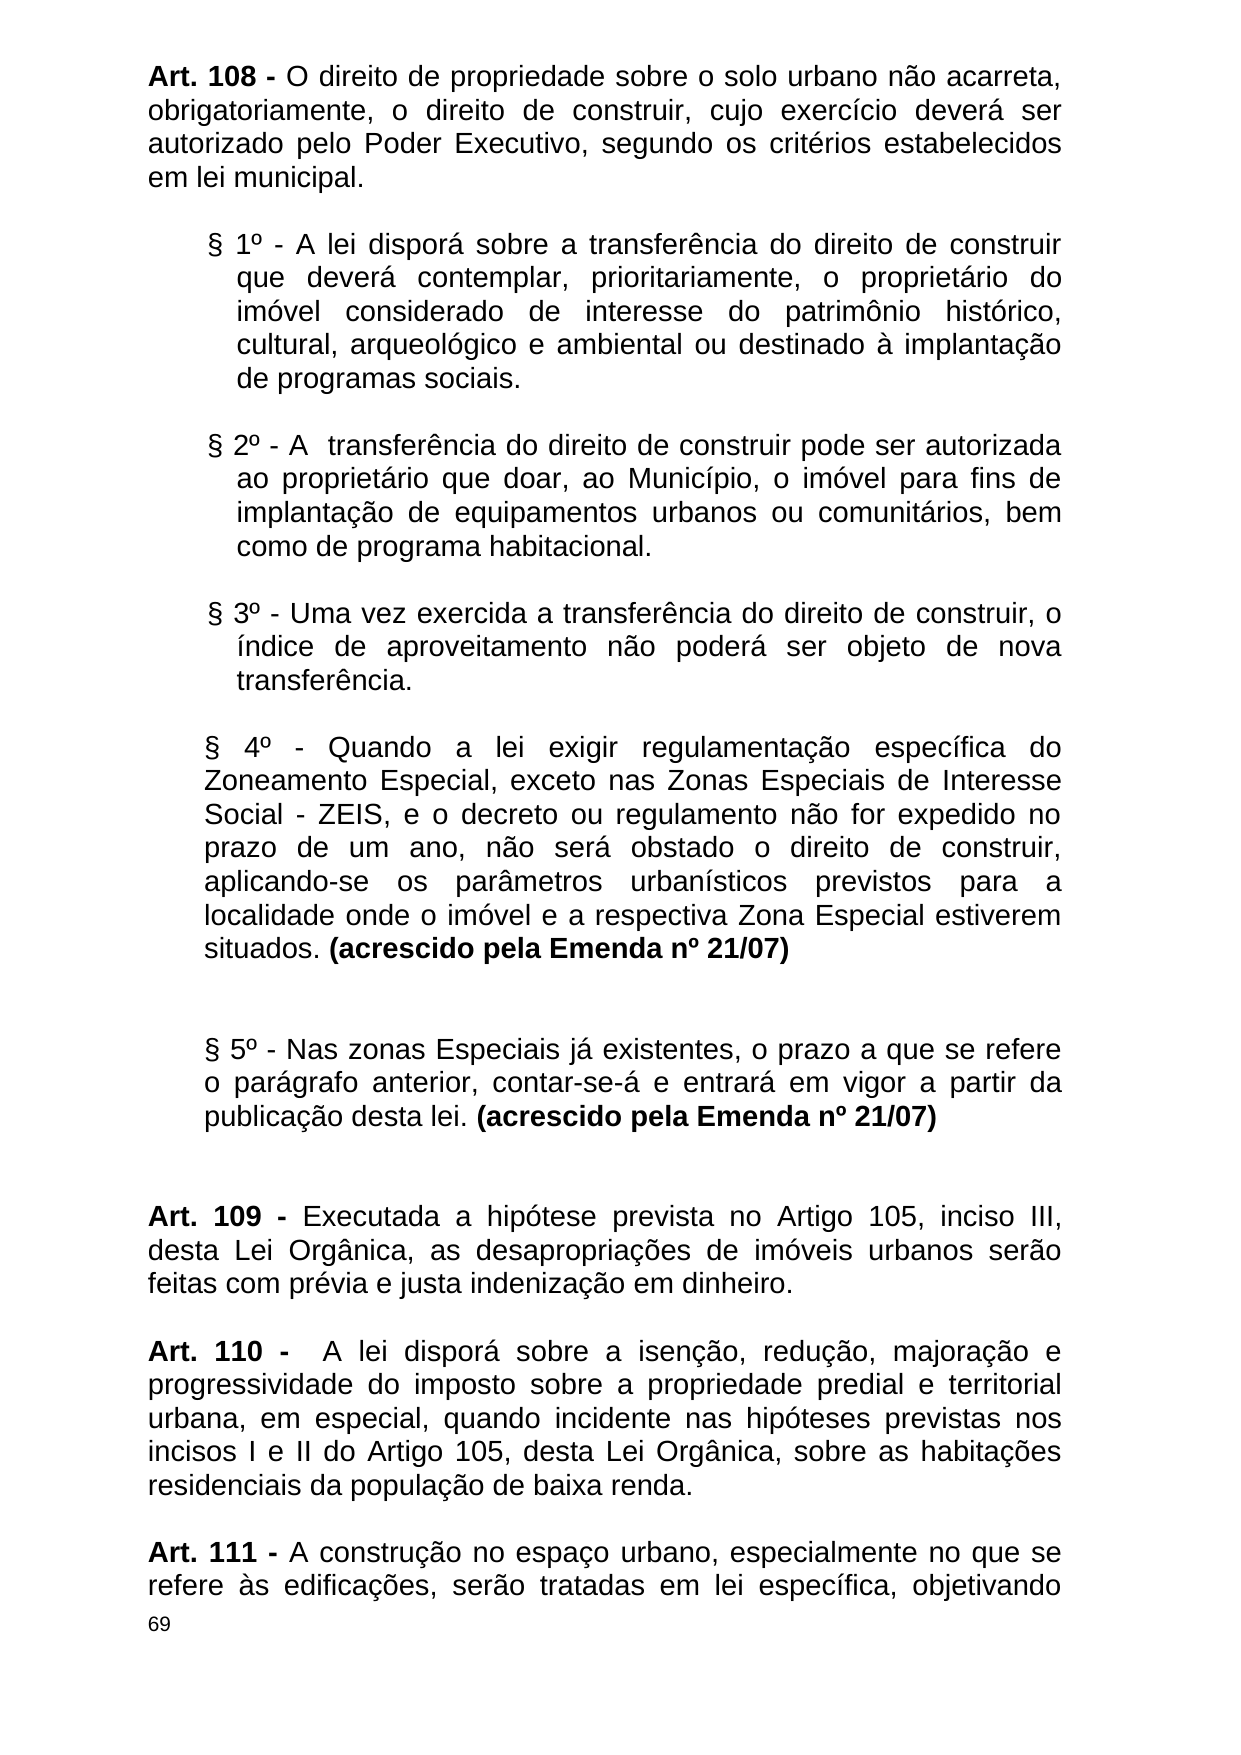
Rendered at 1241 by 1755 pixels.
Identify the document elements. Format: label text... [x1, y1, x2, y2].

text § 3º - Uma vez exercida a transferência do direito de construir, o índice de aproveitamento não poderá ser objeto de nova transferência. [207, 596, 1063, 696]
text Art. 109 - Executada a hipótese prevista no Artigo 105, inciso III, desta Lei Orgânica, as desapropriações de imóveis urbanos serão feitas com prévia e justa indenização em dinheiro. [148, 1199, 1063, 1300]
text § 1º - A lei disporá sobre a transferência do direito de construir que deverá contemplar, prioritariamente, o proprietário do imóvel considerado de interesse do patrimônio histórico, cultural, arqueológico e ambiental ou destinado à implantação de programas sociais. [207, 227, 1063, 394]
text § 5º - Nas zonas Especiais já existentes, o prazo a que se refere o parágrafo anterior, contar-se-á e entrará em vigor a partir da publicação desta lei. (acrescido pela Emenda nº 21/07) [204, 1032, 1063, 1132]
text § 4º - Quando a lei exigir regulamentação específica do Zoneamento Especial, exceto nas Zonas Especiais de Interesse Social - ZEIS, e o decreto ou regulamento não for expedido no prazo de um ano, não será obstado o direito de construir, aplicando-se os parâmetros urbanísticos previstos para a localidade onde o imóvel e a respectiva Zona Especial estiverem situados. (acrescido pela Emenda nº 21/07) [204, 730, 1063, 965]
text Art. 110 - A lei disporá sobre a isenção, redução, majoração e progressividade do imposto sobre a propriedade predial e territorial urbana, em especial, quando incidente nas hipóteses previstas nos incisos I e II do Artigo 105, desta Lei Orgânica, sobre as habitações residenciais da população de baixa renda. [148, 1334, 1063, 1501]
text Art. 111 - A construção no espaço urbano, especialmente no que se refere às edificações, serão tratadas em lei específica, objetivando [148, 1535, 1063, 1602]
text Art. 108 - O direito de propriedade sobre o solo urbano não acarreta, obrigatoriamente, o direito de construir, cujo exercício deverá ser autorizado pelo Poder Executivo, segundo os critérios estabelecidos em lei municipal. [148, 59, 1063, 193]
text § 2º - A transferência do direito de construir pode ser autorizada ao proprietário que doar, ao Município, o imóvel para fins de implantação de equipamentos urbanos ou comunitários, bem como de programa habitacional. [207, 428, 1063, 562]
